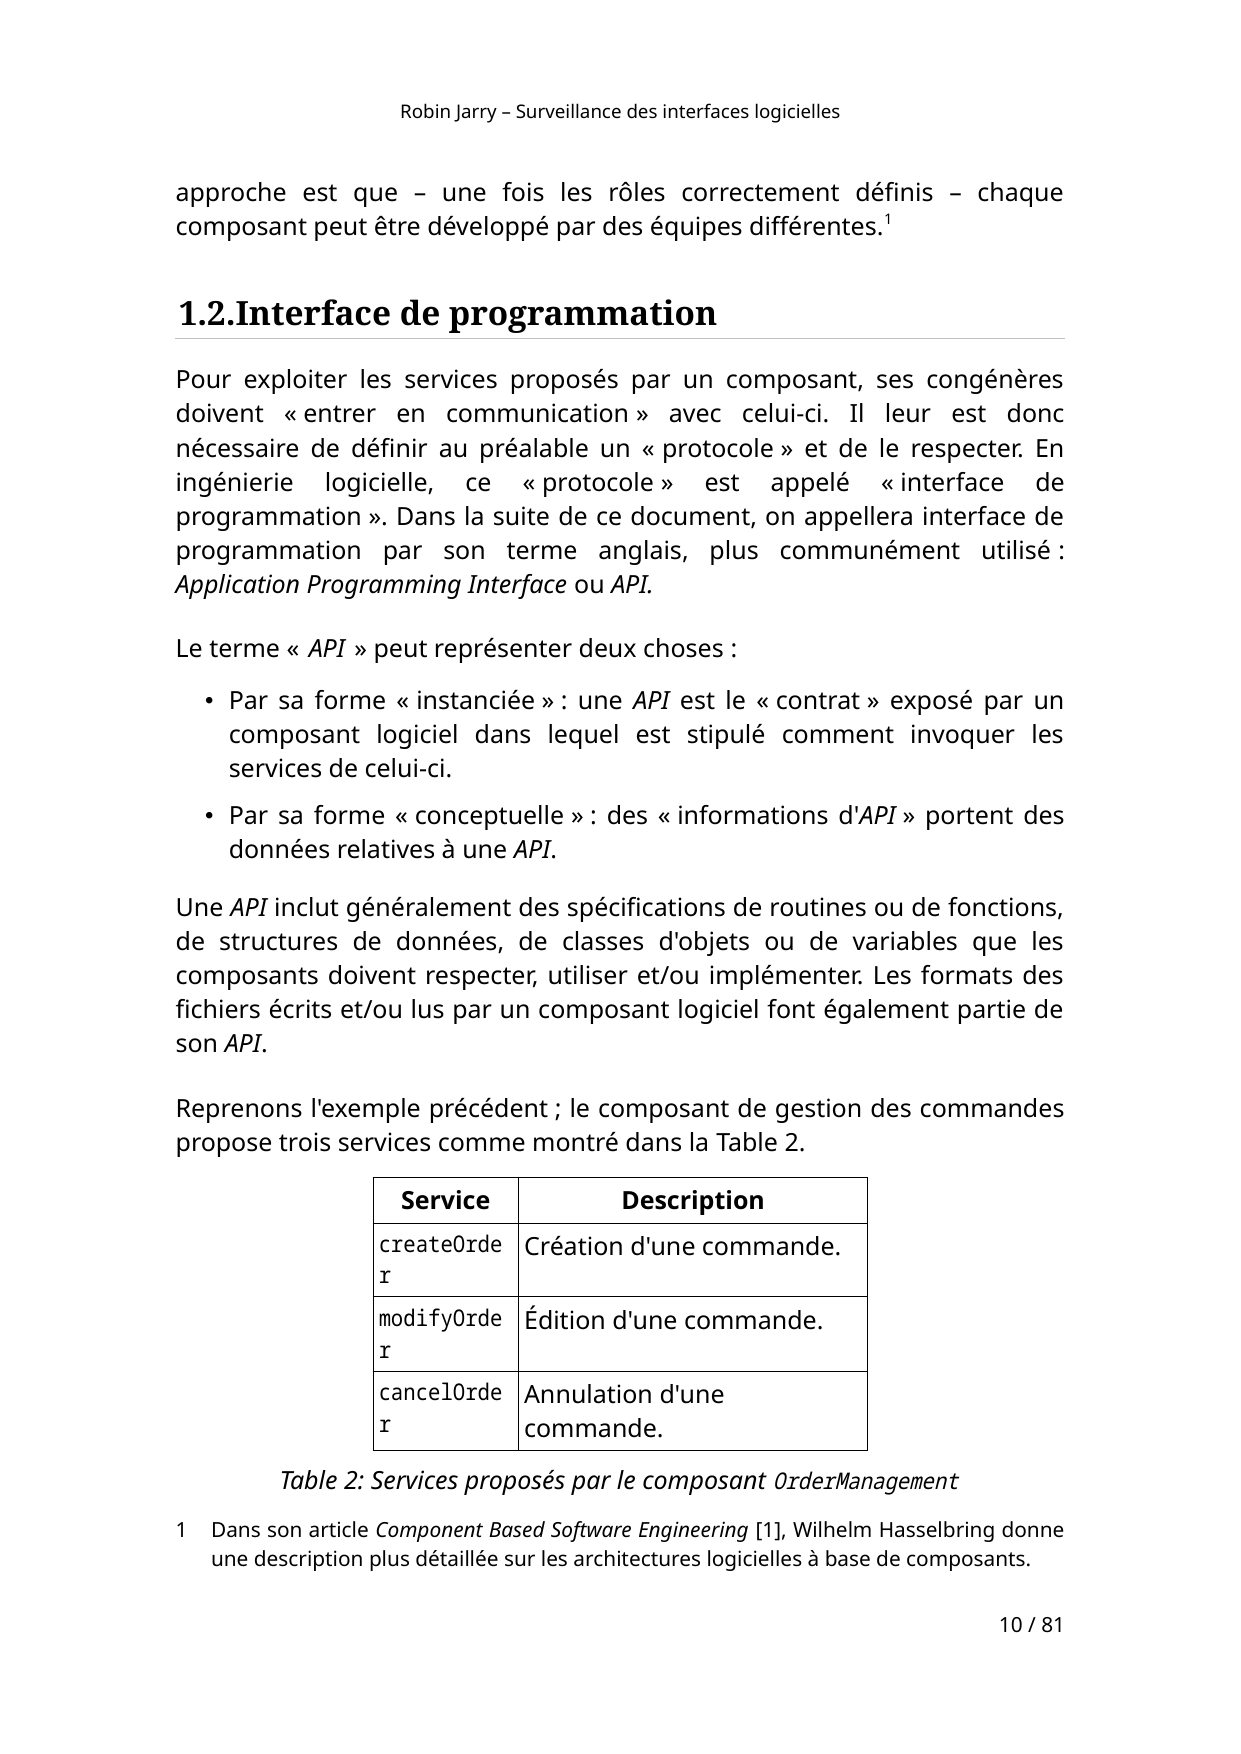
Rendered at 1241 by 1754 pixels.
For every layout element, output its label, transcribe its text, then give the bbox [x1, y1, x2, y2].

text Dans son article Component Based Software Engineering [1], Wilhelm Hasselbring donne une description plus détaillée sur les architectures logicielles à base de composants. [175, 1515, 1065, 1572]
table_cell Édition d'une commande. [519, 1297, 867, 1371]
table_cell Annulation d'une commande. [519, 1372, 867, 1450]
text approche est que – une fois les rôles correctement définis – chaque composant peut être développé par des équipes différentes. [175, 175, 1065, 243]
list Par sa forme « conceptuelle » : des « informations d'API » portent des données relatives à une API. [205, 798, 1065, 866]
text Table 2: Services proposés par le composant OrderManagement [175, 1463, 1065, 1497]
text Le terme « API » peut représenter deux choses : [175, 631, 1065, 665]
table_header Service [374, 1178, 518, 1222]
table_cell cancelOrder [374, 1372, 518, 1450]
table_header Description [519, 1178, 867, 1222]
text Pour exploiter les services proposés par un composant, ses congénères doivent « entrer en communication » avec celui-ci. Il leur est donc nécessaire de définir au préalable un « protocole » et de le respecter. En ingénierie logicielle, ce « protocole » est appelé « interface de programmation ». Dans la suite de ce document, on appellera interface de programmation par son terme anglais, plus communément utilisé : Application Programming Interface ou API. [175, 362, 1065, 601]
table_cell Création d'une commande. [519, 1224, 867, 1296]
table_cell createOrder [374, 1224, 518, 1296]
list Par sa forme « instanciée » : une API est le « contrat » exposé par un composant logiciel dans lequel est stipulé comment invoquer les services de celui-ci. [205, 683, 1065, 785]
text Une API inclut généralement des spécifications de routines ou de fonctions, de structures de données, de classes d'objets ou de variables que les composants doivent respecter, utiliser et/ou implémenter. Les formats des fichiers écrits et/ou lus par un composant logiciel font également partie de son API. [175, 890, 1065, 1060]
subtitle Interface de programmation [175, 286, 1065, 338]
table_cell modifyOrder [374, 1297, 518, 1371]
text Reprenons l'exemple précédent ; le composant de gestion des commandes propose trois services comme montré dans la Table 2. [175, 1090, 1065, 1158]
